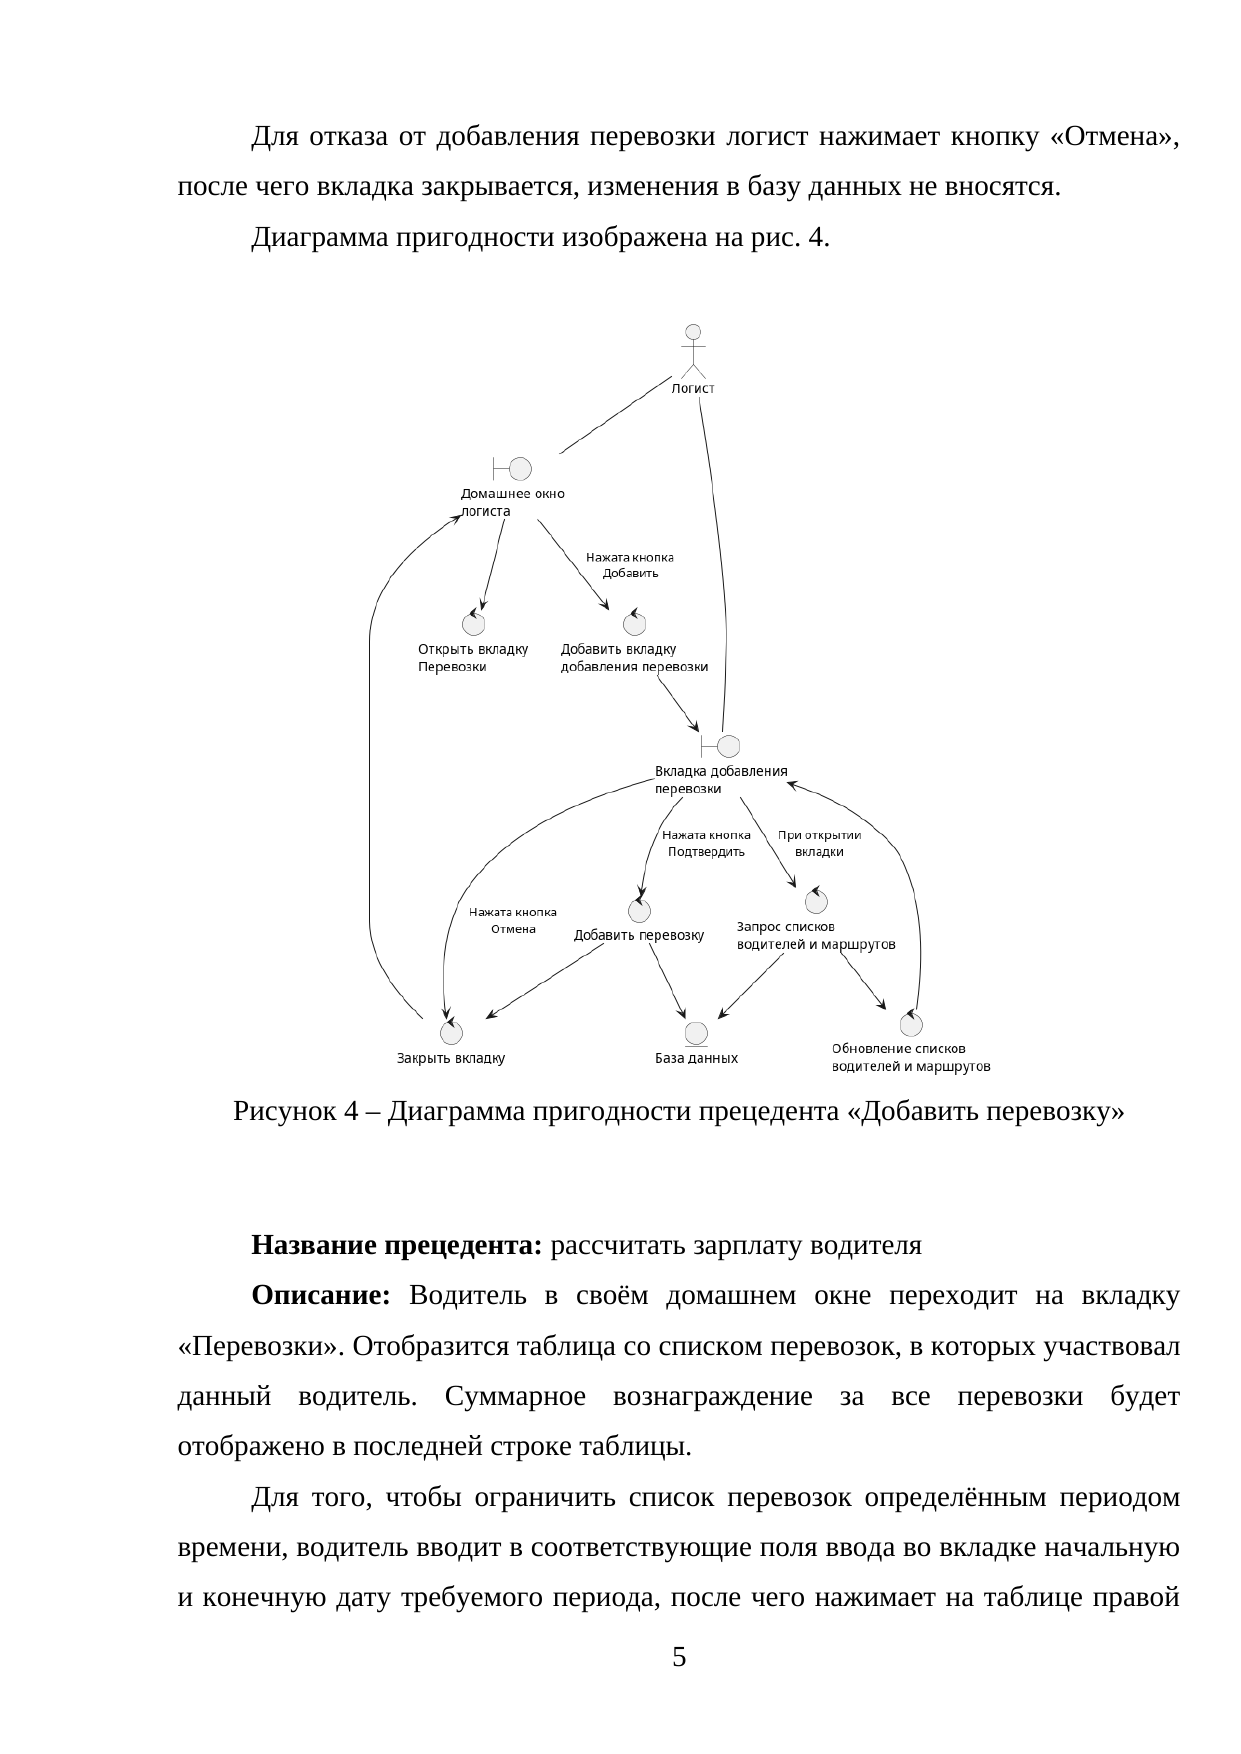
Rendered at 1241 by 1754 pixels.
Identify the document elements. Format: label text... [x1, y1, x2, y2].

text Описание: Водитель в своём домашнем окне переходит на вкладку «Перевозки». Отобразится таблица со списком перевозок, в которых участвовал данный водитель. Суммарное вознаграждение за все перевозки будет отображено в последней строке таблицы. [177, 1277, 1181, 1462]
text Для того, чтобы ограничить список перевозок определённым периодом времени, водитель вводит в соответствующие поля ввода во вкладке начальную и конечную дату требуемого периода, после чего нажимает на таблице правой [177, 1479, 1181, 1613]
text Название прецедента: рассчитать зарплату водителя [177, 1227, 1181, 1261]
picture [363, 319, 995, 1077]
list Диаграмма пригодности прецедента «Добавить перевозку» [177, 1093, 1181, 1127]
text Диаграмма пригодности изображена на рис. 4. [177, 219, 1181, 252]
text Для отказа от добавления перевозки логист нажимает кнопку «Отмена», после чего вкладка закрывается, изменения в базу данных не вносятся. [177, 118, 1181, 202]
